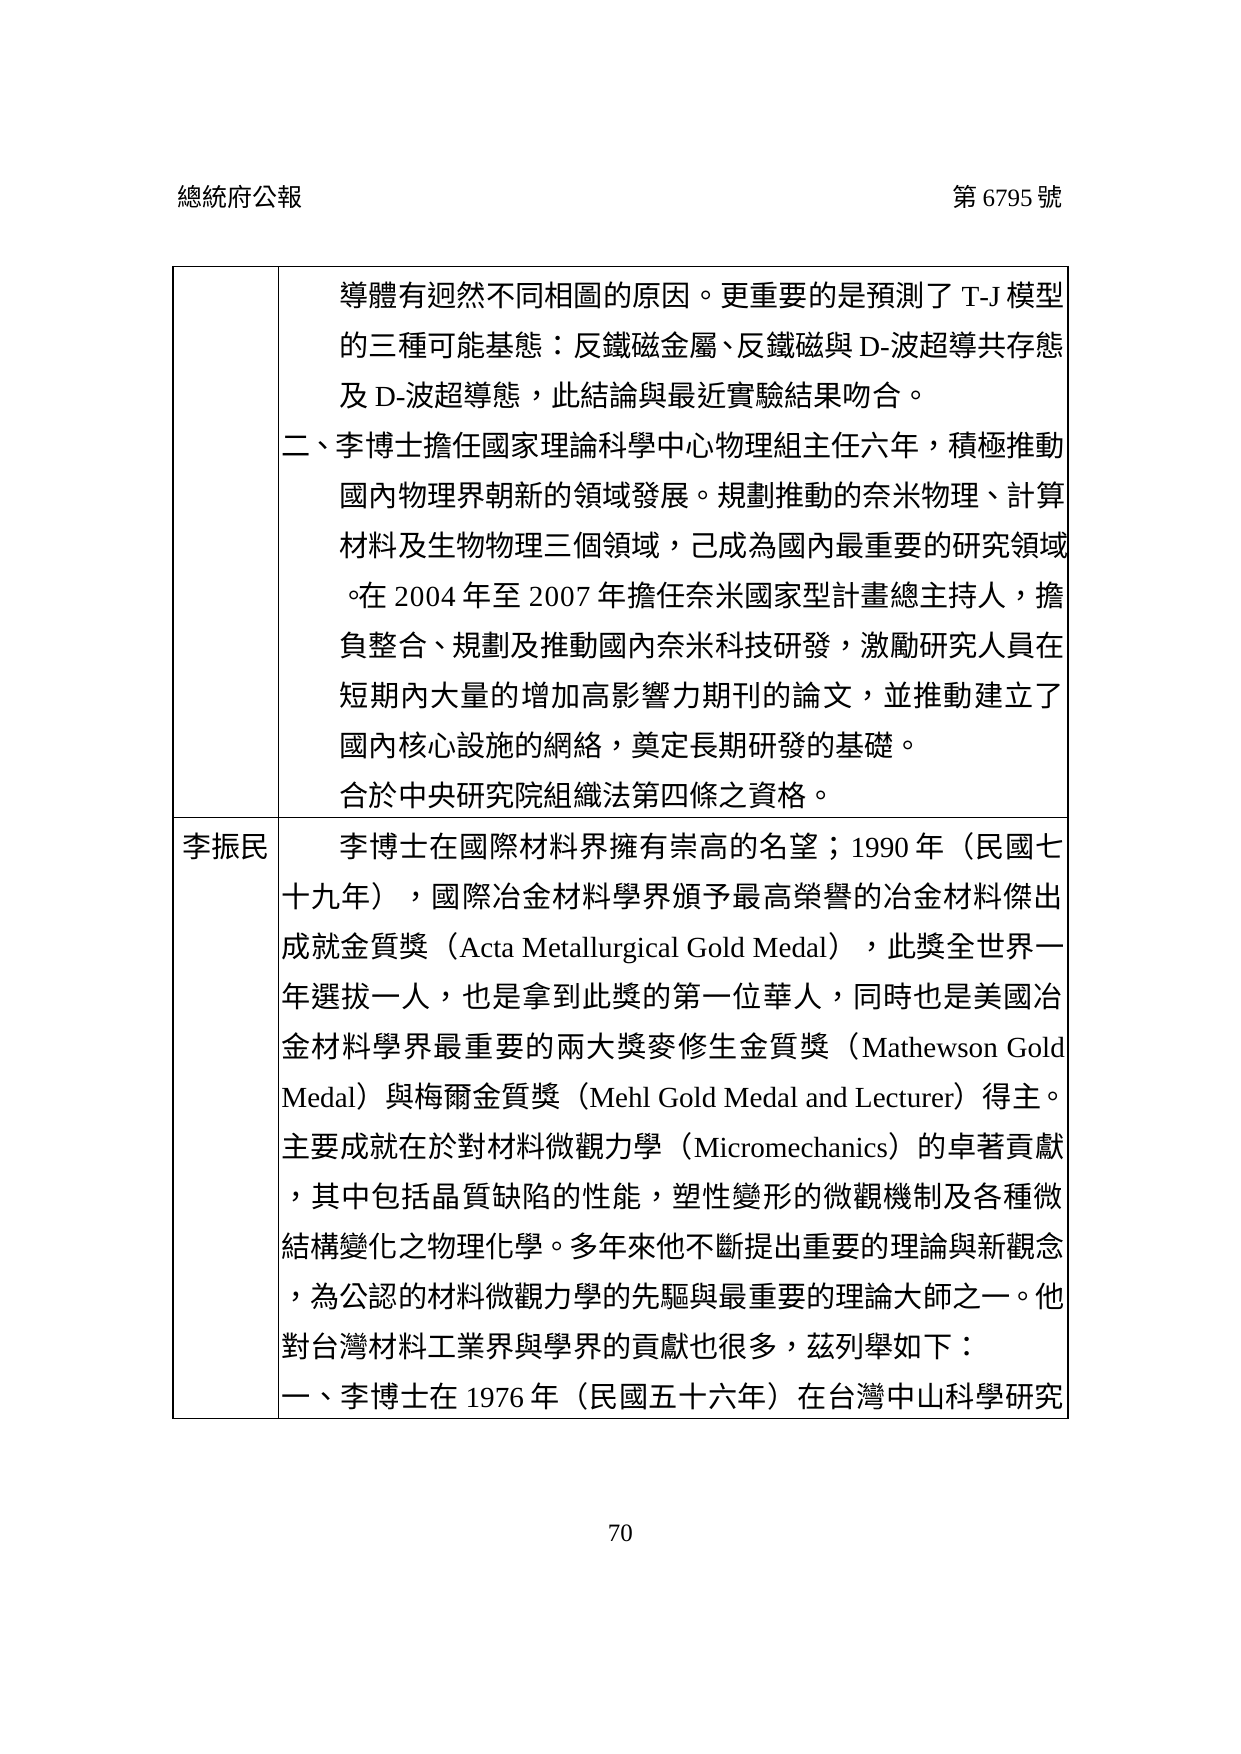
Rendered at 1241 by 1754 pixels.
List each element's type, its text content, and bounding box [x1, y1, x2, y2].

table_cell 李振民 [174, 818, 278, 1418]
table_cell 導體有迥然不同相圖的原因。更重要的是預測了T-J模型的三種可能基態：反鐵磁金屬、反鐵磁與D-波超導共存態及D-波超導態，此結論與最近實驗結果吻合。 二、李博士擔任國家理論科學中心物理組主任六年，積極推動國內物理界朝新的領域發展。規劃推動的奈米物理、計算材料及生物物理三個領域，己成為國內最重要的研究領域。在2004年至2007年擔任奈米國家型計畫總主持人，擔負整合、規劃及推動國內奈米科技研發，激勵研究人員在短期內大量的增加高影響力期刊的論文，並推動建立了國內核心設施的網絡，奠定長期研發的基礎。 合於中央研究院組織法第四條之資格。 [279, 267, 1067, 817]
table_cell 李博士在國際材料界擁有崇高的名望；1990年（民國七十九年），國際冶金材料學界頒予最高榮譽的冶金材料傑出成就金質獎（Acta Metallurgical Gold Medal），此獎全世界一年選拔一人，也是拿到此獎的第一位華人，同時也是美國冶金材料學界最重要的兩大獎麥修生金質獎（Mathewson Gold Medal）與梅爾金質獎（Mehl Gold Medal and Lecturer）得主。主要成就在於對材料微觀力學（Micromechanics）的卓著貢獻，其中包括晶質缺陷的性能，塑性變形的微觀機制及各種微結構變化之物理化學。多年來他不斷提出重要的理論與新觀念，為公認的材料微觀力學的先驅與最重要的理論大師之一。他對台灣材料工業界與學界的貢獻也很多，茲列舉如下： 一、李博士在1976年（民國五十六年）在台灣中山科學研究 [279, 818, 1067, 1418]
table_cell [174, 267, 278, 817]
